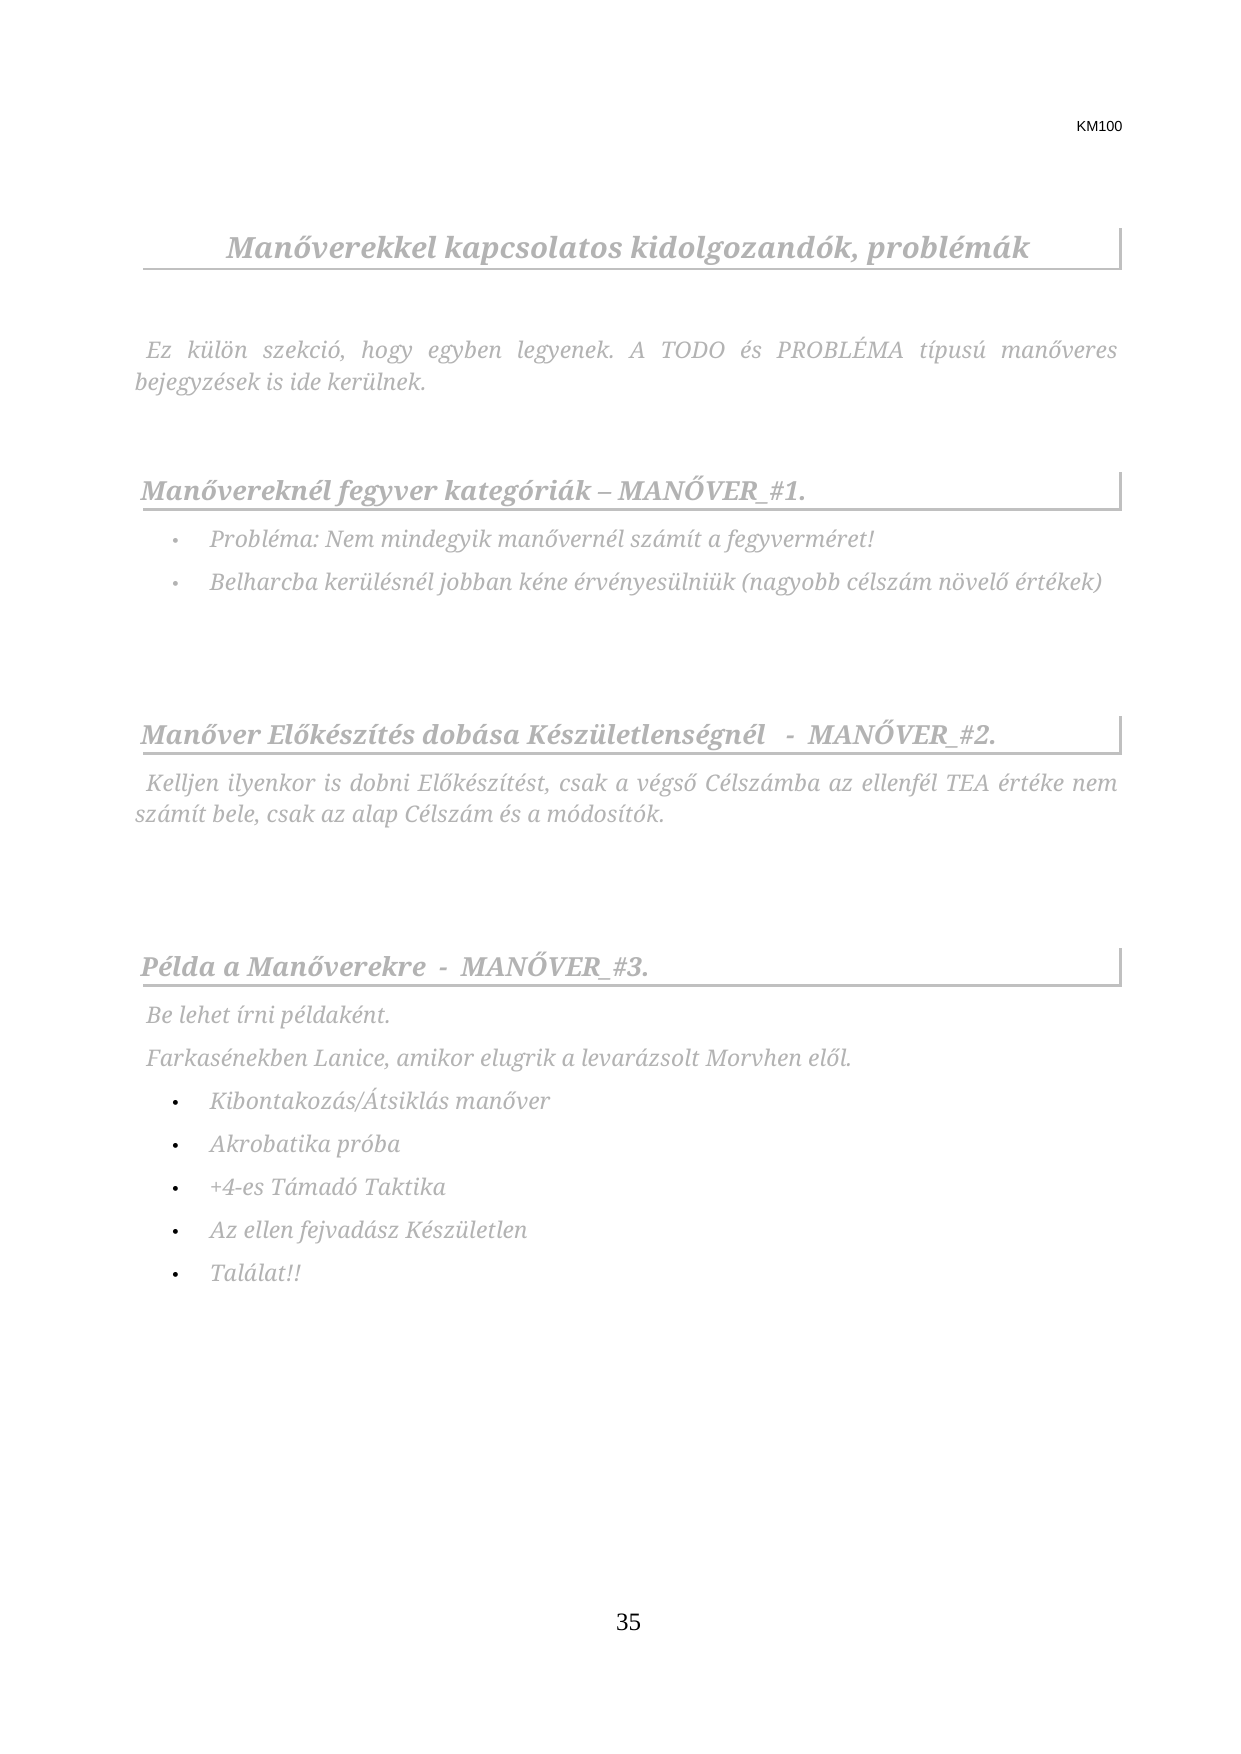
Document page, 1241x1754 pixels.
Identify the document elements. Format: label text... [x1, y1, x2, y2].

subtitle Manőverekkel kapcsolatos kidolgozandók, problémák [140, 228, 1119, 267]
text Ez külön szekció, hogy egyben legyenek. A TODO és PROBLÉMA típusú manőveres bejegyzések is ide kerülnek. [134, 334, 1122, 397]
list Az ellen fejvadász Készületlen [172, 1214, 1122, 1246]
subtitle Manővereknél fegyver kategóriák – MANŐVER_#1. [140, 472, 1119, 508]
subtitle Példa a Manőverekre - MANŐVER_#3. [140, 948, 1119, 984]
text Farkasénekben Lanice, amikor elugrik a levarázsolt Morvhen elől. [134, 1042, 1122, 1073]
list Kibontakozás/Átsiklás manőver [172, 1085, 1122, 1117]
list +4-es Támadó Taktika [172, 1171, 1122, 1203]
text Kelljen ilyenkor is dobni Előkészítést, csak a végső Célszámba az ellenfél TEA értéke nem számít bele, csak az alap Célszám és a módosítók. [134, 767, 1122, 830]
list Akrobatika próba [172, 1128, 1122, 1159]
list Találat!! [172, 1257, 1122, 1289]
list Belharcba kerülésnél jobban kéne érvényesülniük (nagyobb célszám növelő értékek) [172, 566, 1122, 598]
list Probléma: Nem mindegyik manővernél számít a fegyverméret! [172, 523, 1122, 554]
subtitle Manőver Előkészítés dobása Készületlenségnél - MANŐVER_#2. [140, 716, 1119, 752]
text Be lehet írni példaként. [134, 999, 1122, 1031]
